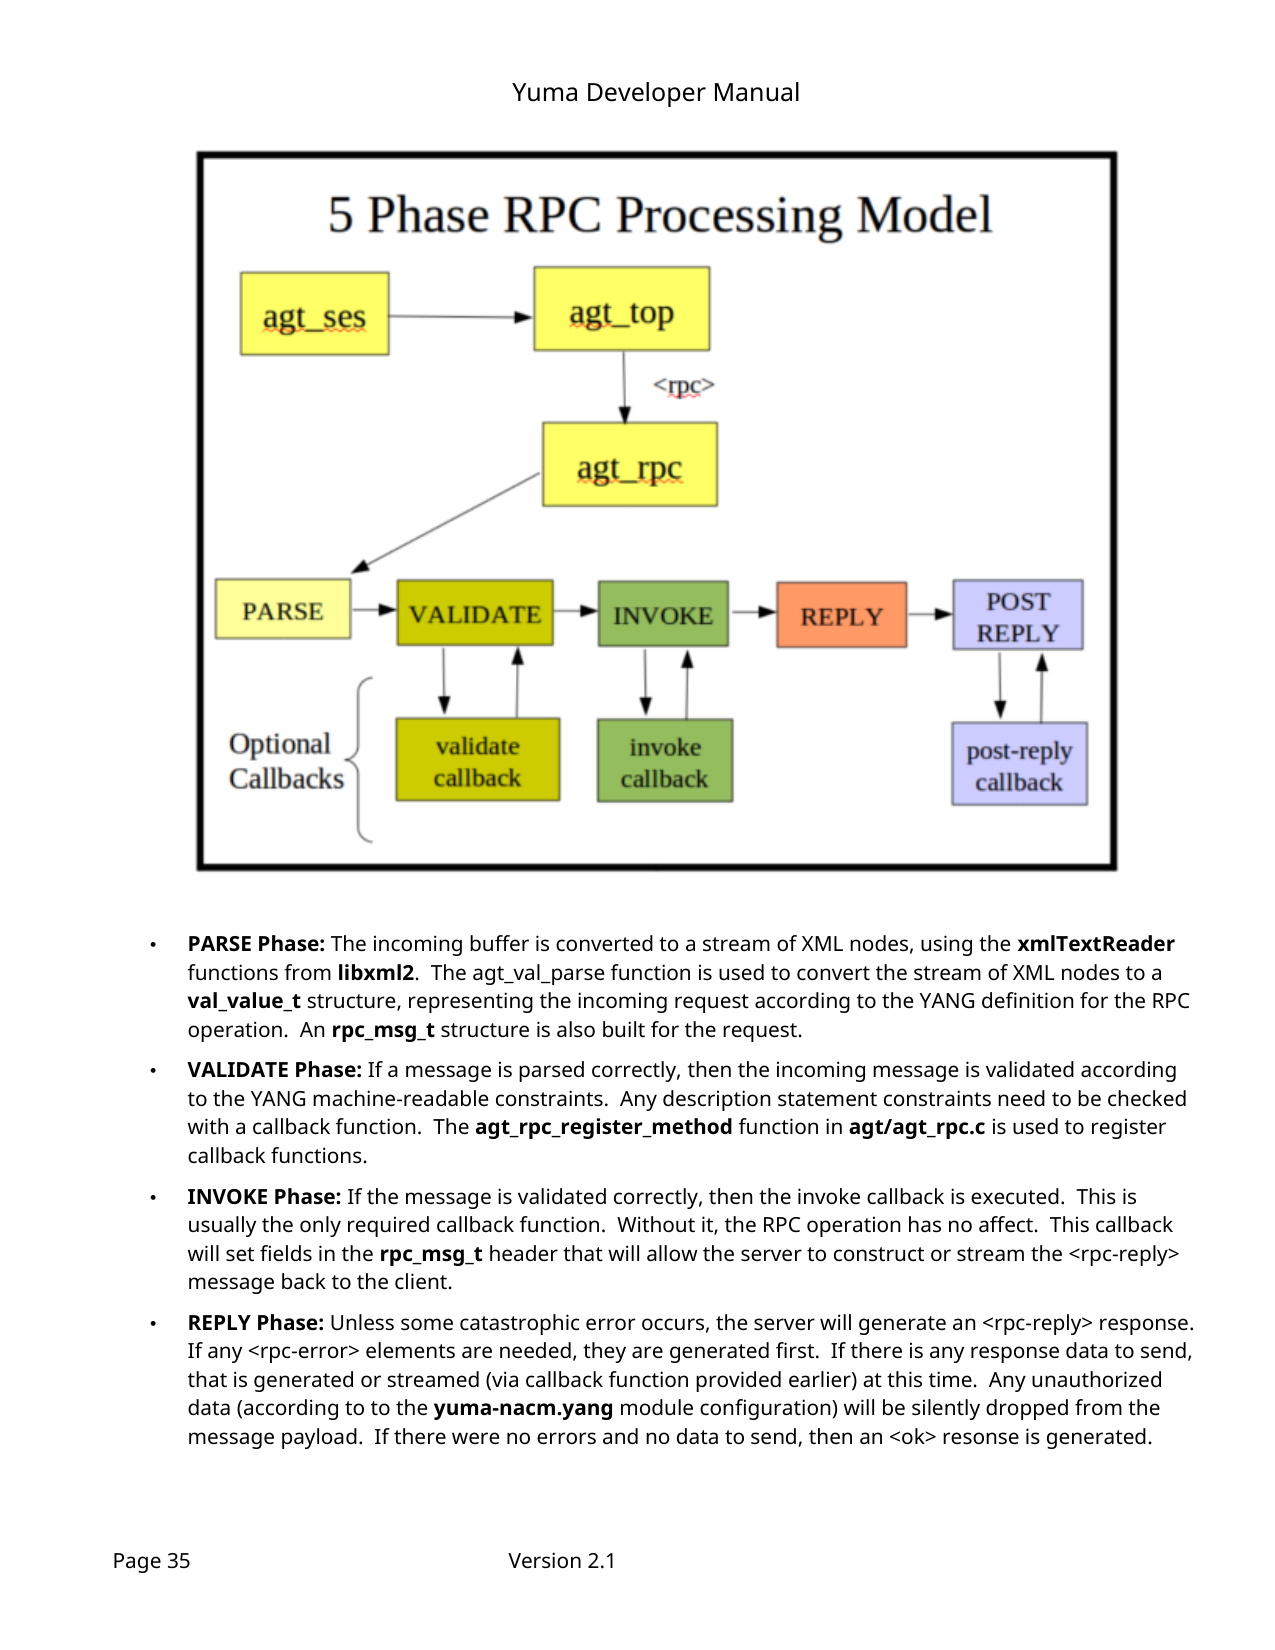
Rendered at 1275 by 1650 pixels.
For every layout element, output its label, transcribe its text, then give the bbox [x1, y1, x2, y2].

list VALIDATE Phase: If a message is parsed correctly, then the incoming message is validated according to the YANG machine-readable constraints. Any description statement constraints need to be checked with a callback function. The agt_rpc_register_method function in agt/agt_rpc.c is used to register callback functions. [150, 1056, 1200, 1169]
list INVOKE Phase: If the message is validated correctly, then the invoke callback is executed. This is usually the only required callback function. Without it, the RPC operation has no affect. This callback will set fields in the rpc_msg_t header that will allow the server to construct or stream the <rpc-reply> message back to the client. [150, 1182, 1200, 1296]
list REPLY Phase: Unless some catastrophic error occurs, the server will generate an <rpc-reply> response. If any <rpc-error> elements are needed, they are generated first. If there is any response data to send, that is generated or streamed (via callback function provided earlier) at this time. Any unauthorized data (according to to the yuma-nacm.yang module configuration) will be silently dropped from the message payload. If there were no errors and no data to send, then an <ok> resonse is generated. [150, 1308, 1200, 1450]
picture [171, 138, 1142, 889]
list PARSE Phase: The incoming buffer is converted to a stream of XML nodes, using the xmlTextReader functions from libxml2. The agt_val_parse function is used to convert the stream of XML nodes to a val_value_t structure, representing the incoming request according to the YANG definition for the RPC operation. An rpc_msg_t structure is also built for the request. [150, 929, 1200, 1043]
